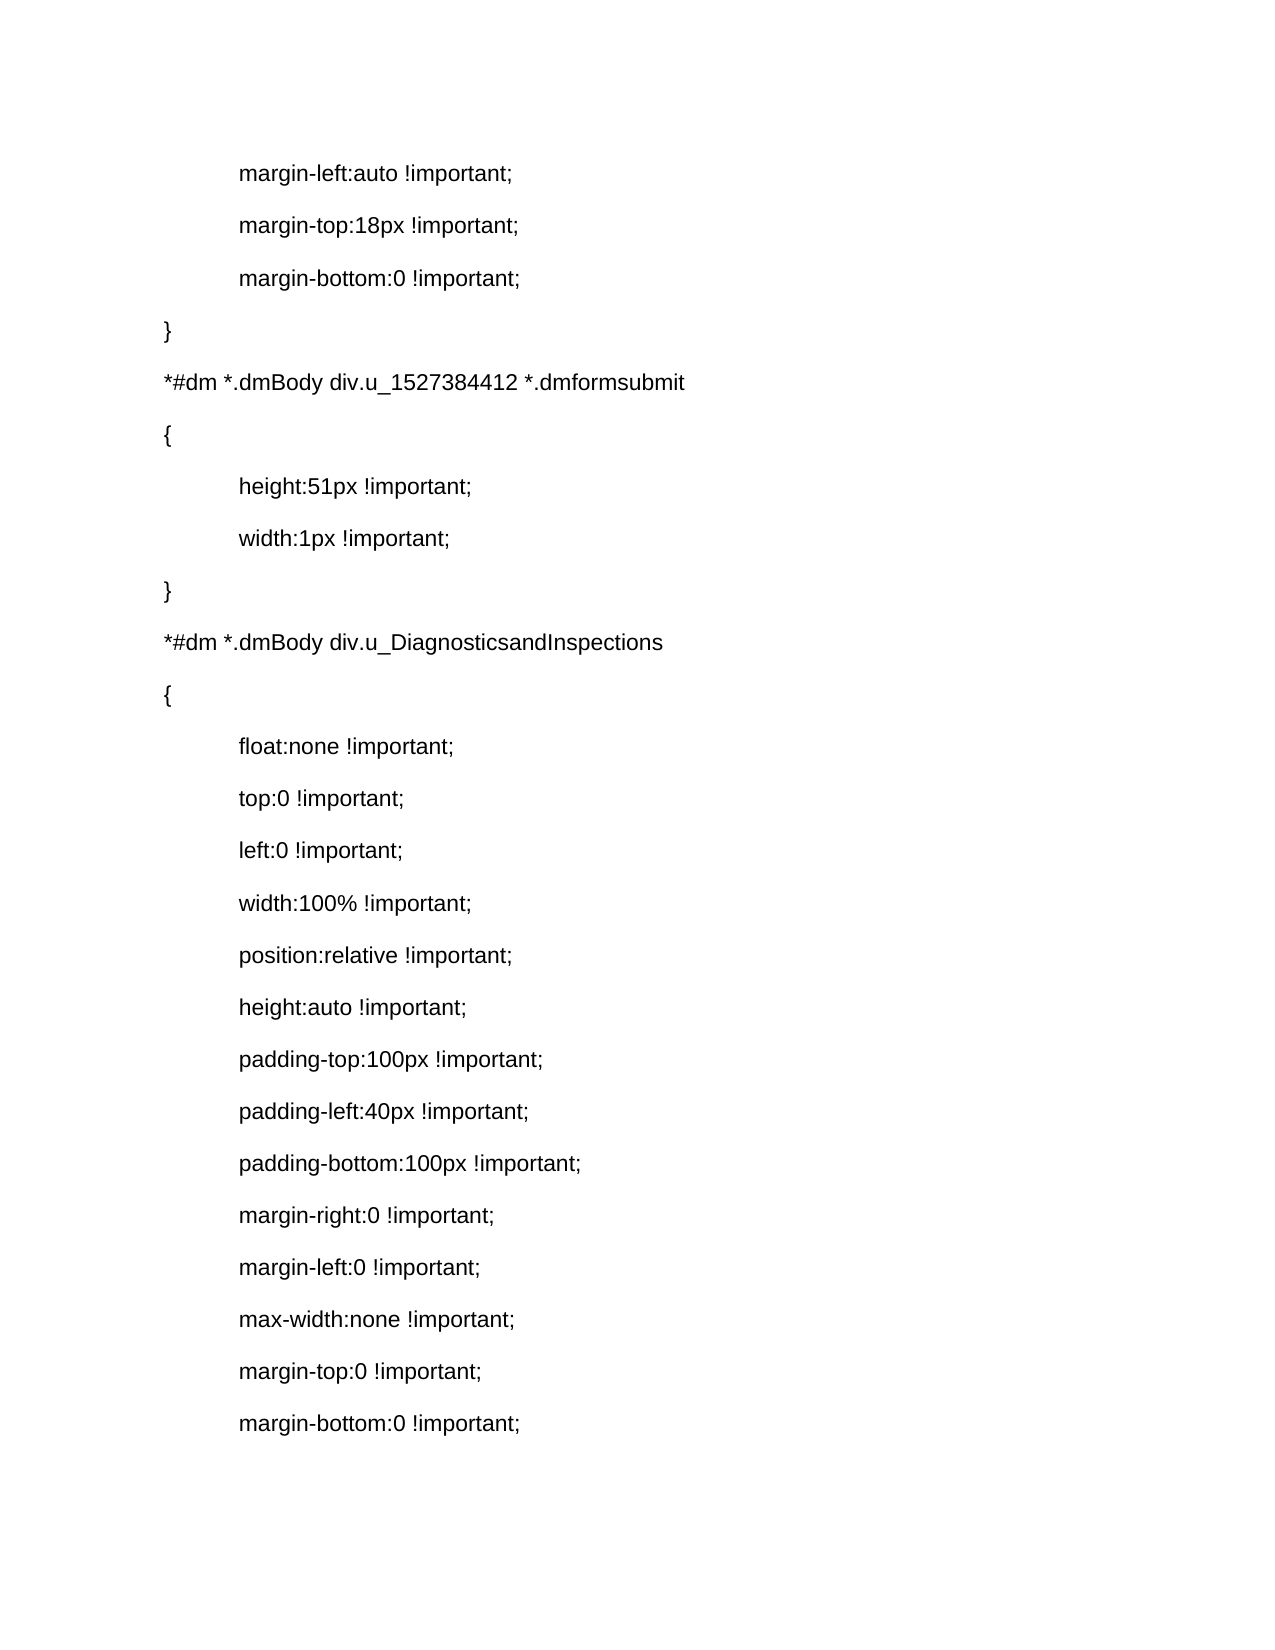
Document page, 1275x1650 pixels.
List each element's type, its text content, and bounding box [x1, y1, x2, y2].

table_cell } [153, 306, 1125, 358]
table_cell padding-top:100px !important; [153, 1035, 1125, 1087]
table_cell padding-left:40px !important; [153, 1088, 1125, 1139]
table_cell height:auto !important; [153, 983, 1125, 1035]
table_cell margin-left:0 !important; [153, 1244, 1125, 1296]
table_cell padding-bottom:100px !important; [153, 1140, 1125, 1192]
table_cell margin-top:18px !important; [153, 202, 1125, 254]
table_cell margin-left:auto !important; [153, 150, 1125, 202]
table_cell { [153, 410, 1125, 462]
table_cell position:relative !important; [153, 931, 1125, 983]
table_cell max-width:none !important; [153, 1296, 1125, 1348]
table_cell *#dm *.dmBody div.u_DiagnosticsandInspections [153, 619, 1125, 671]
table_cell width:100% !important; [153, 879, 1125, 931]
table_cell float:none !important; [153, 723, 1125, 775]
table_cell left:0 !important; [153, 827, 1125, 879]
table_cell top:0 !important; [153, 775, 1125, 827]
table_cell width:1px !important; [153, 515, 1125, 567]
table_cell margin-bottom:0 !important; [153, 254, 1125, 306]
table_cell margin-top:0 !important; [153, 1348, 1125, 1400]
table_cell height:51px !important; [153, 463, 1125, 514]
table_cell *#dm *.dmBody div.u_1527384412 *.dmformsubmit [153, 358, 1125, 410]
table_cell { [153, 671, 1125, 723]
table_cell } [153, 567, 1125, 619]
table_cell margin-right:0 !important; [153, 1192, 1125, 1244]
table_cell margin-bottom:0 !important; [153, 1400, 1125, 1452]
